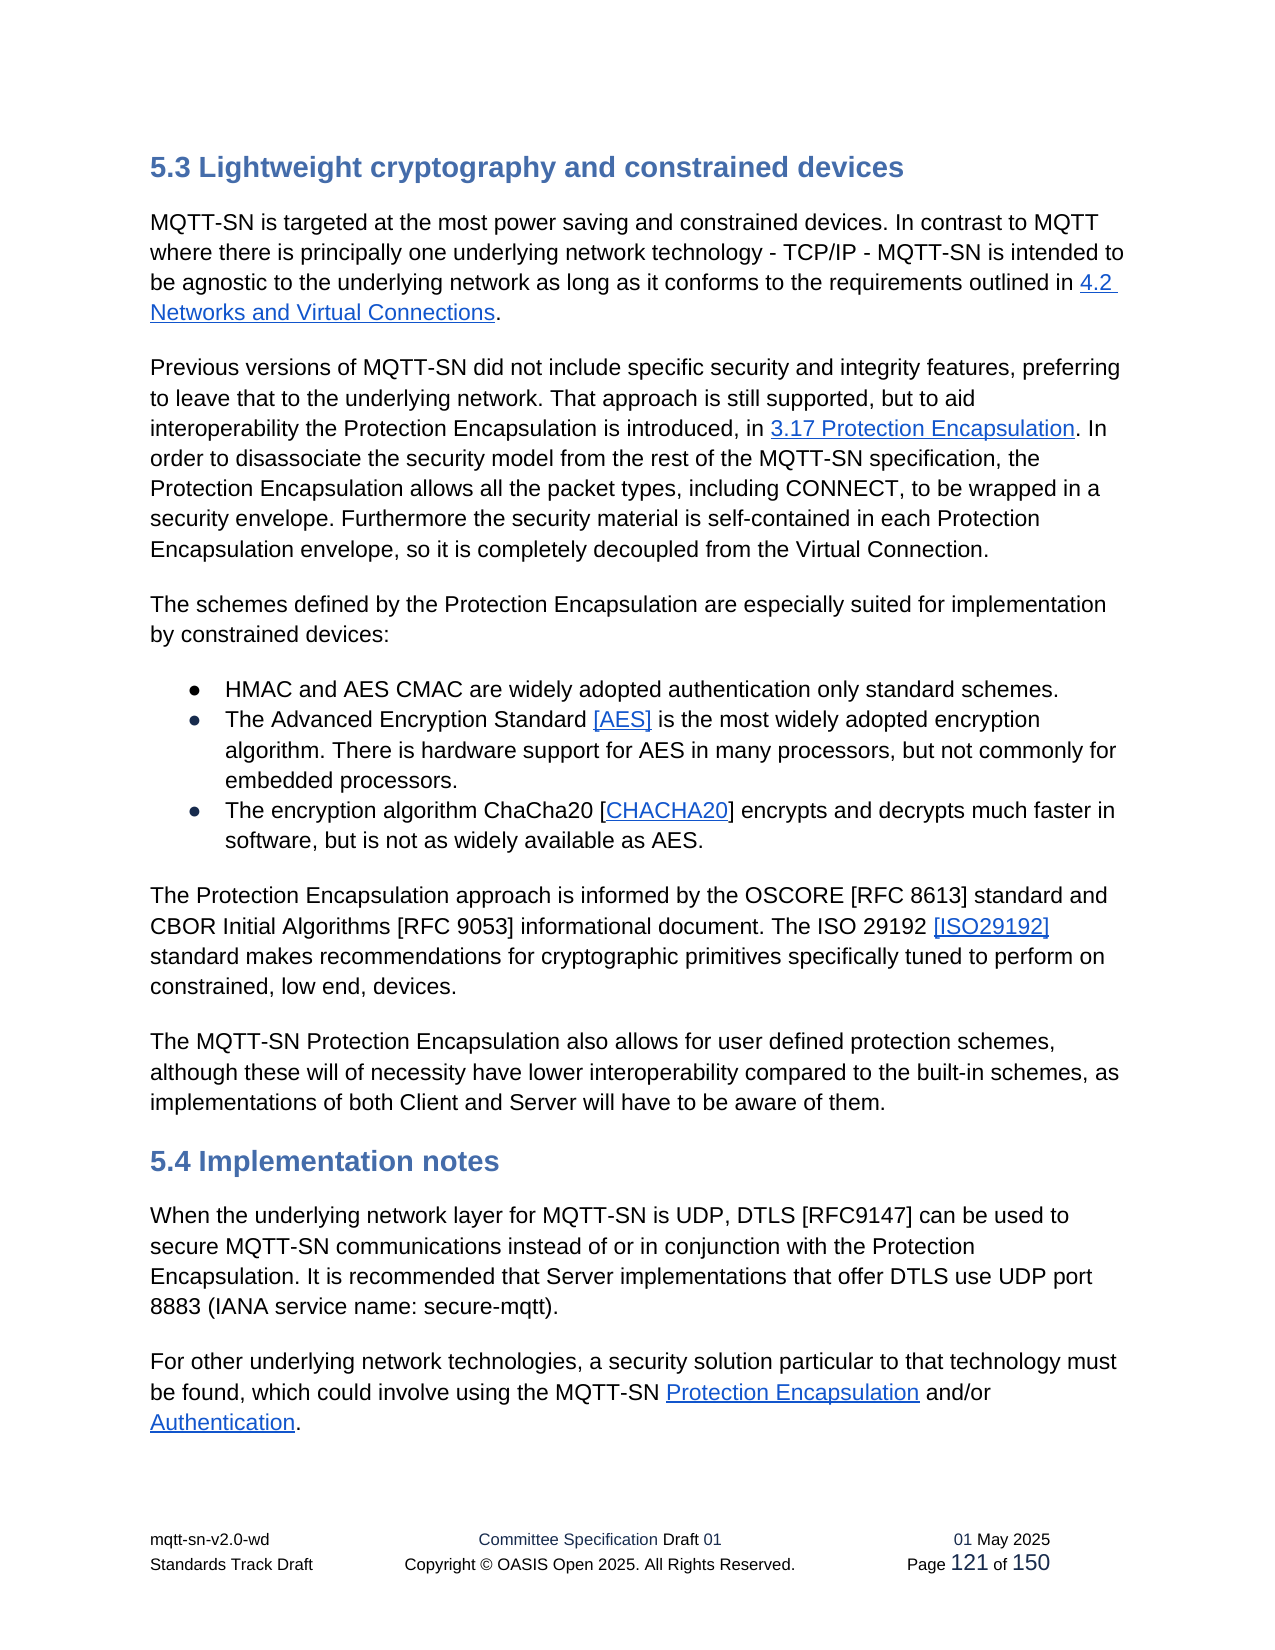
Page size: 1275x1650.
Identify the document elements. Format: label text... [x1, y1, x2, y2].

list HMAC and AES CMAC are widely adopted authentication only standard schemes. [187, 676, 1125, 703]
subtitle 5.4 Implementation notes [150, 1144, 1124, 1177]
subtitle 5.3 Lightweight cryptography and constrained devices [150, 150, 1124, 183]
text The schemes defined by the Protection Encapsulation are especially suited for implementation by constrained devices: [150, 591, 1125, 647]
text The MQTT-SN Protection Encapsulation also allows for user defined protection schemes, although these will of necessity have lower interoperability compared to the built-in schemes, as implementations of both Client and Server will have to be aware of them. [150, 1028, 1125, 1115]
text When the underlying network layer for MQTT-SN is UDP, DTLS [RFC9147] can be used to secure MQTT-SN communications instead of or in conjunction with the Protection Encapsulation. It is recommended that Server implementations that offer DTLS use UDP port 8883 (IANA service name: secure-mqtt). [150, 1202, 1125, 1319]
list The encryption algorithm ChaCha20 [CHACHA20] encrypts and decrypts much faster in software, but is not as widely available as AES. [187, 797, 1125, 854]
text Previous versions of MQTT-SN did not include specific security and integrity features, preferring to leave that to the underlying network. That approach is still supported, but to aid interoperability the Protection Encapsulation is introduced, in 3.17 Protection Encapsulation. In order to disassociate the security model from the rest of the MQTT-SN specification, the Protection Encapsulation allows all the packet types, including CONNECT, to be wrapped in a security envelope. Furthermore the security material is self-contained in each Protection Encapsulation envelope, so it is completely decoupled from the Virtual Connection. [150, 354, 1125, 562]
text The Protection Encapsulation approach is informed by the OSCORE [RFC 8613] standard and CBOR Initial Algorithms [RFC 9053] informational document. The ISO 29192 [ISO29192] standard makes recommendations for cryptographic primitives specifically tuned to perform on constrained, low end, devices. [150, 882, 1125, 999]
text MQTT-SN is targeted at the most power saving and constrained devices. In contrast to MQTT where there is principally one underlying network technology - TCP/IP - MQTT-SN is intended to be agnostic to the underlying network as long as it conforms to the requirements outlined in 4.2 Networks and Virtual Connections. [150, 208, 1125, 326]
list The Advanced Encryption Standard [AES] is the most widely adopted encryption algorithm. There is hardware support for AES in many processors, but not commonly for embedded processors. [187, 706, 1125, 793]
text For other underlying network technologies, a security solution particular to that technology must be found, which could involve using the MQTT-SN Protection Encapsulation and/or Authentication. [150, 1348, 1125, 1435]
